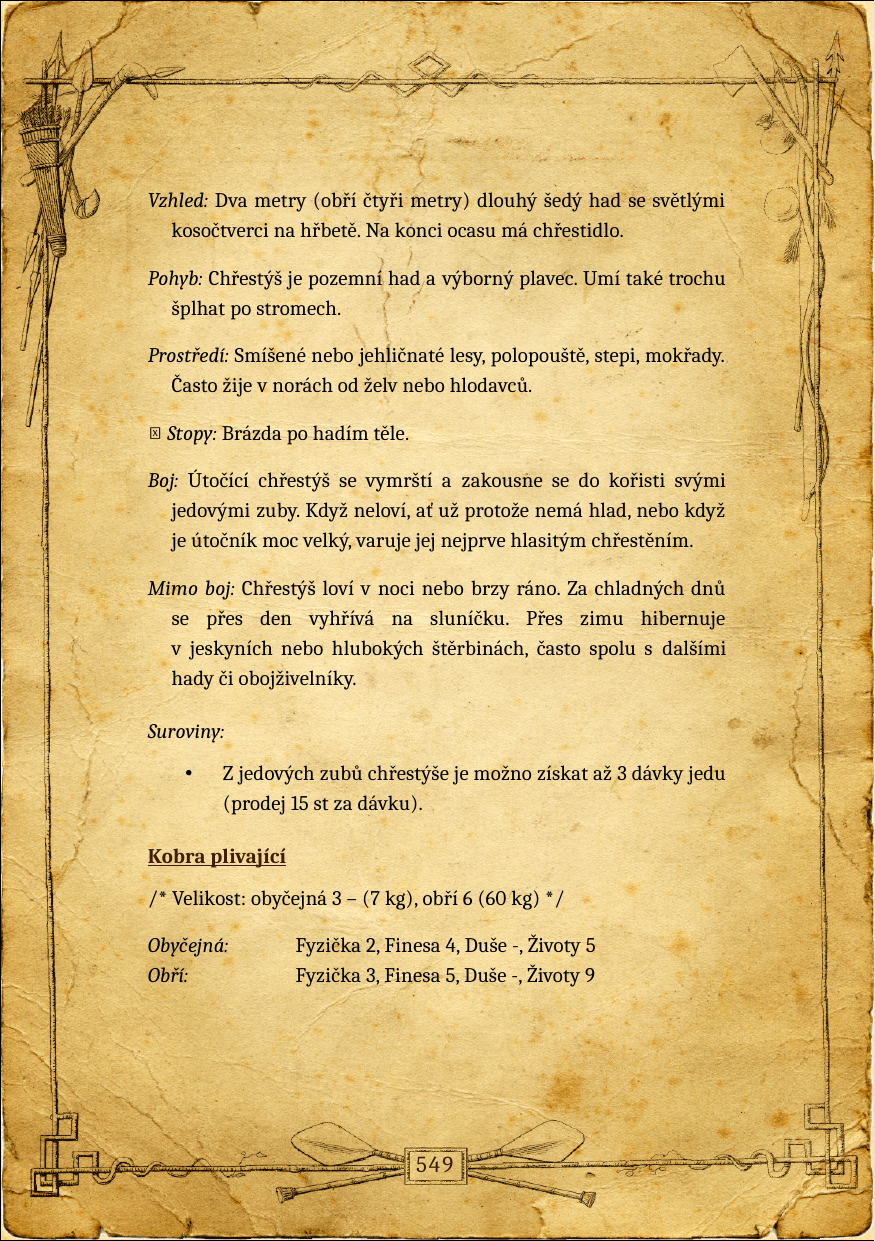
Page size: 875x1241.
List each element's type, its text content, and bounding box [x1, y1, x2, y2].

text Prostředí: Smíšené nebo jehličnaté lesy, polopouště, stepi, mokřady. Často žije v⁠ norách od želv nebo hlodavců. [148, 344, 726, 398]
text 👣 Stopy: Brázda po hadím těle. [148, 422, 726, 446]
text Suroviny: [148, 720, 726, 744]
text /* Velikost: obyčejná 3 – (7 kg), obří 6 (60 kg) */ [148, 887, 726, 911]
text Boj: Útočící chřestýš se vymrští a⁠ zakousne se do kořisti svými jedovými zuby. Když neloví, ať už protože nemá hlad, nebo když je útočník moc velký, varuje jej nejprve hlasitým chřestěním. [148, 469, 726, 553]
text Vzhled: Dva metry (obří čtyři metry) dlouhý šedý had se světlými kosočtverci na hřbetě. Na konci ocasu má chřestidlo. [148, 189, 726, 243]
list Z⁠ jedových zubů chřestýše je možno získat až 3 dávky jedu (prodej 15 st za dávku). [185, 761, 726, 815]
picture [1, 1, 874, 1240]
text Pohyb: Chřestýš je pozemní had a⁠ výborný plavec. Umí také trochu šplhat po stromech. [148, 267, 726, 320]
text Obří: Fyzička 3, Finesa 5, Duše -, Životy 9 [148, 964, 726, 988]
text Obyčejná: Fyzička 2, Finesa 4, Duše -, Životy 5 [148, 934, 726, 958]
subtitle Kobra plivající [148, 845, 726, 869]
text Mimo boj: Chřestýš loví v⁠ noci nebo brzy ráno. Za chladných dnů se přes den vyhřívá na sluníčku. Přes zimu hibernuje v⁠ jeskyních nebo hlubokých štěrbinách, často spolu s⁠ dalšími hady či obojživelníky. [148, 577, 726, 690]
